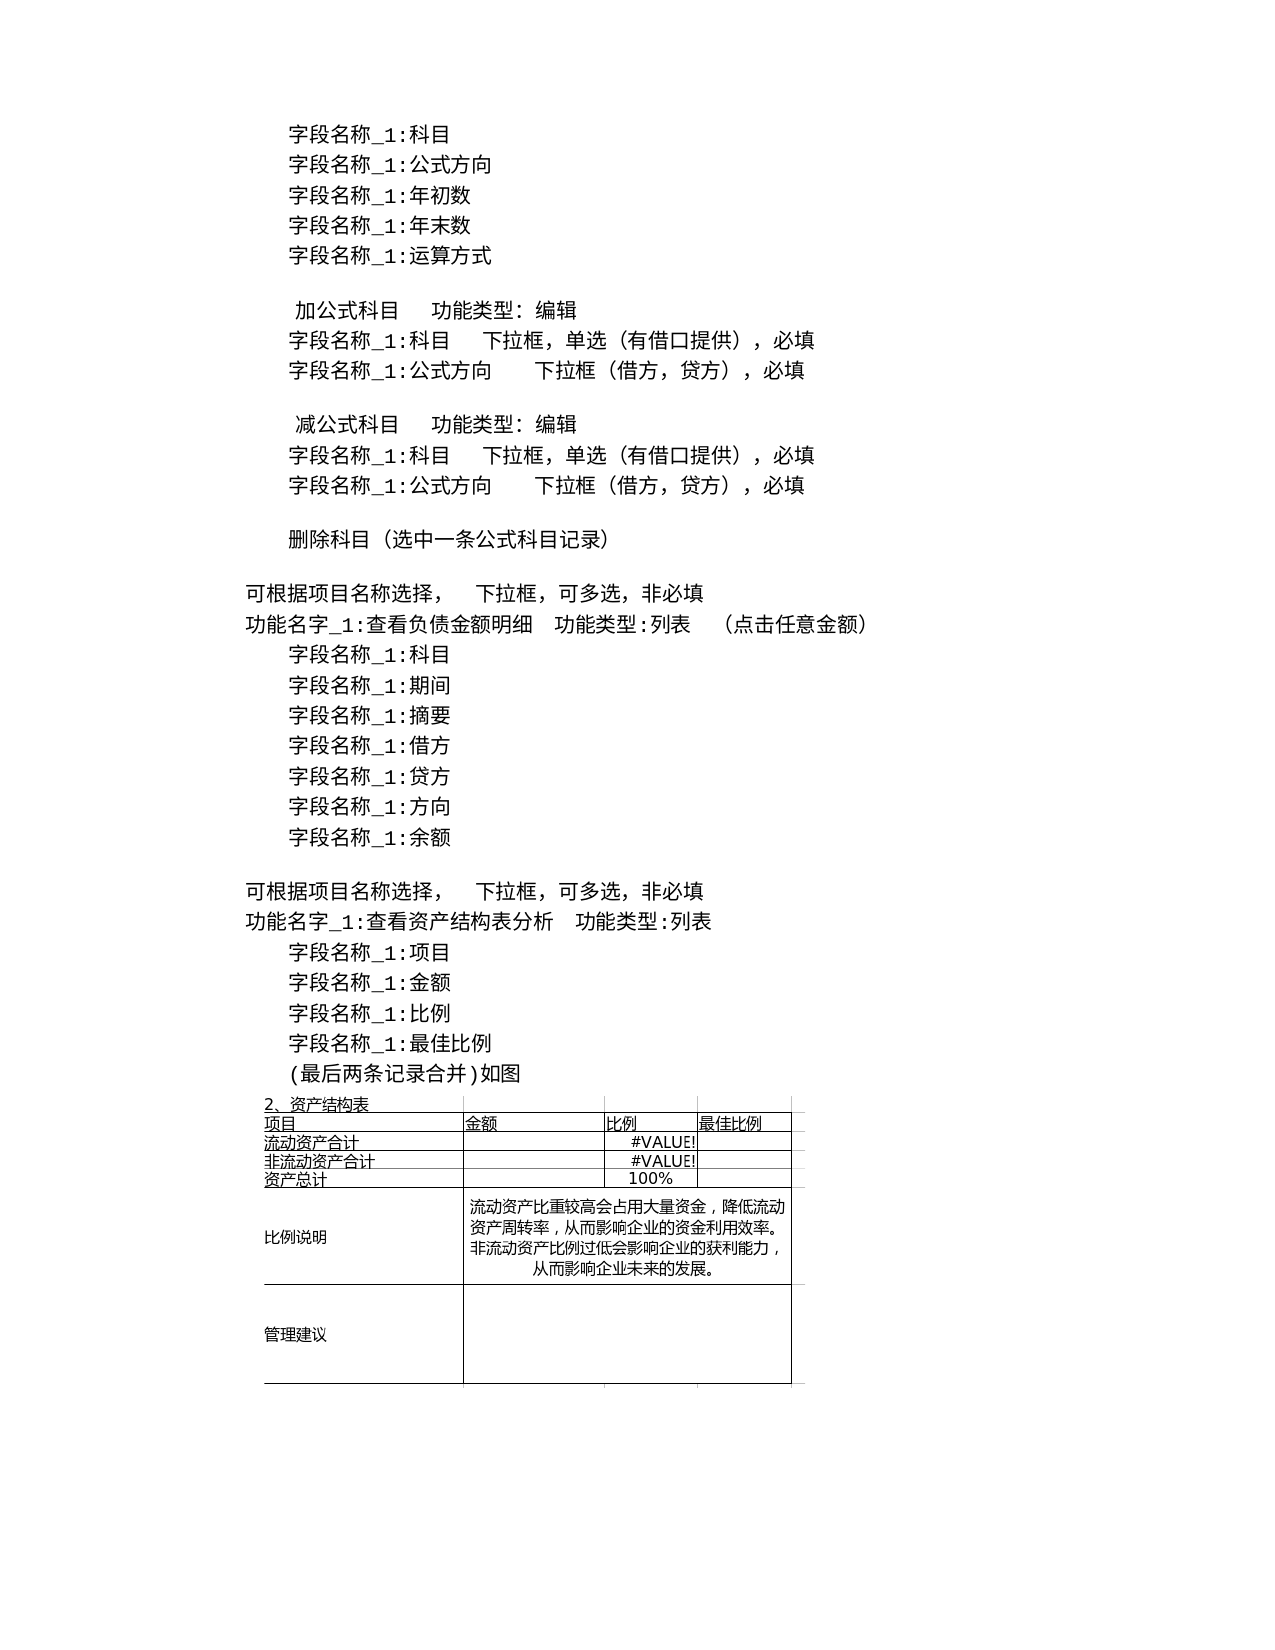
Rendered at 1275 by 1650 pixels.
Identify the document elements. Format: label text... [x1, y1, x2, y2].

text 字段名称_1:最佳比例 [118, 1027, 1157, 1058]
text 功能名字_1:查看资产结构表分析 功能类型:列表 [118, 906, 1157, 936]
text 字段名称_1:比例 [118, 997, 1157, 1027]
text 字段名称_1:借方 [118, 730, 1157, 760]
text 删除科目（选中一条公式科目记录） [118, 524, 1157, 554]
text 字段名称_1:科目 [118, 118, 1157, 148]
text 功能名字_1:查看负债金额明细 功能类型:列表 （点击任意金额） [118, 608, 1157, 638]
text 减公式科目 功能类型：编辑 [118, 409, 1157, 439]
text 字段名称_1:摘要 [118, 699, 1157, 730]
text 字段名称_1:贷方 [118, 760, 1157, 791]
text 字段名称_1:金额 [118, 966, 1157, 997]
text 字段名称_1:余额 [118, 821, 1157, 851]
text 字段名称_1:期间 [118, 669, 1157, 699]
text 字段名称_1:公式方向 下拉框（借方，贷方），必填 [118, 469, 1157, 500]
text 加公式科目 功能类型：编辑 [118, 294, 1157, 324]
text 字段名称_1:公式方向 下拉框（借方，贷方），必填 [118, 355, 1157, 385]
text 字段名称_1:科目 [118, 638, 1157, 669]
text 字段名称_1:年初数 [118, 179, 1157, 209]
text 可根据项目名称选择， 下拉框，可多选，非必填 [118, 578, 1157, 608]
text 字段名称_1:公式方向 [118, 148, 1157, 179]
text 字段名称_1:科目 下拉框，单选（有借口提供），必填 [118, 324, 1157, 355]
picture [264, 1096, 806, 1388]
text 字段名称_1:科目 下拉框，单选（有借口提供），必填 [118, 439, 1157, 469]
text 字段名称_1:项目 [118, 936, 1157, 966]
text 字段名称_1:运算方式 [118, 240, 1157, 270]
text (最后两条记录合并)如图 [118, 1058, 1157, 1088]
text 可根据项目名称选择， 下拉框，可多选，非必填 [118, 875, 1157, 906]
text 字段名称_1:年末数 [118, 209, 1157, 240]
text 字段名称_1:方向 [118, 791, 1157, 821]
